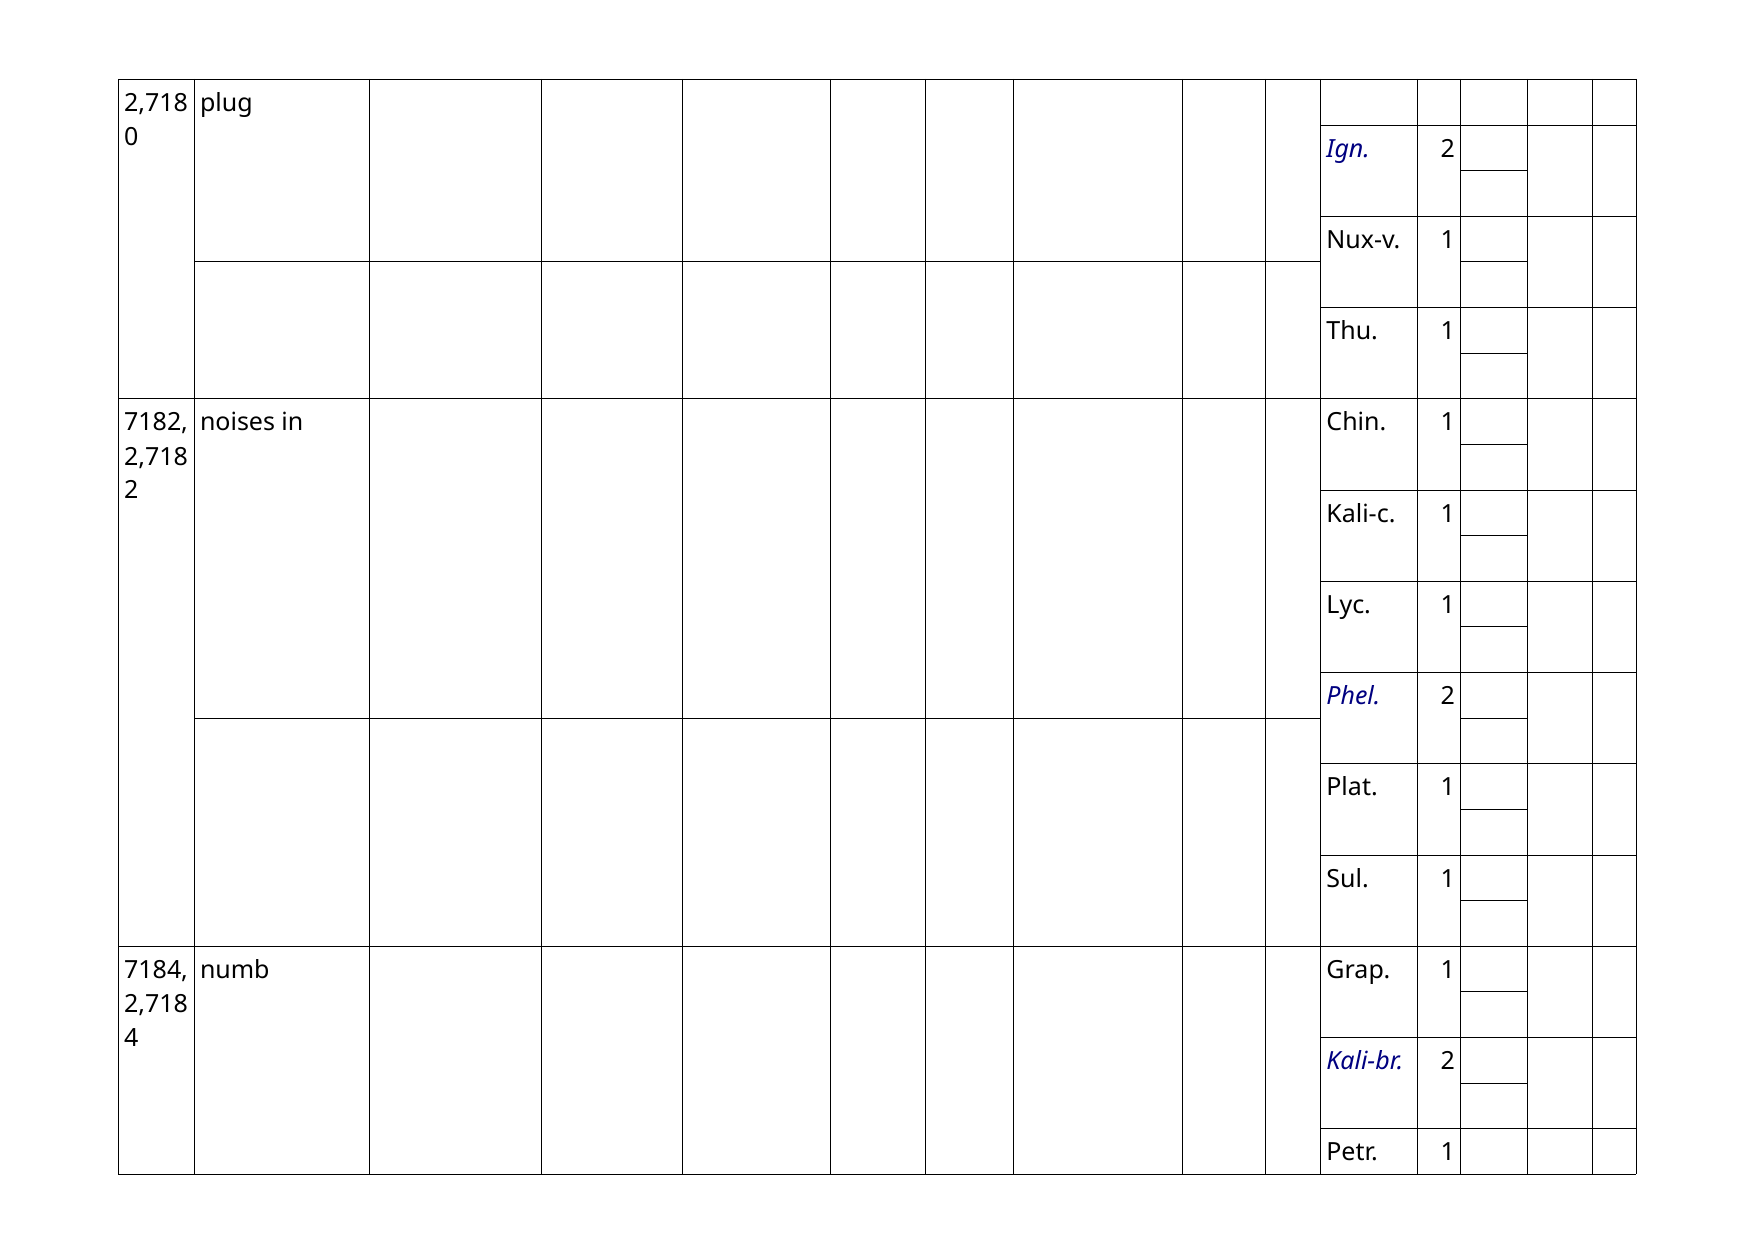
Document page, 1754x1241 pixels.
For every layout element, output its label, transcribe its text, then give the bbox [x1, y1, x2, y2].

table_cell [1461, 536, 1527, 581]
table_cell [1461, 354, 1527, 398]
table_cell [1461, 399, 1527, 444]
table_cell [370, 947, 541, 1174]
table_cell 2 [1418, 1038, 1460, 1128]
table_cell Grap. [1321, 947, 1417, 1037]
table_cell [1183, 719, 1265, 946]
table_cell [1528, 856, 1592, 946]
table_cell [1528, 947, 1592, 1037]
table_cell Ign. [1321, 126, 1417, 216]
table_cell [1461, 947, 1527, 991]
table_cell [1528, 80, 1592, 124]
table_cell [831, 262, 925, 398]
table_cell [831, 80, 925, 261]
table_cell [1321, 80, 1417, 124]
table_cell [1014, 719, 1182, 946]
table_cell [1593, 1129, 1636, 1174]
table_cell [1461, 1129, 1527, 1174]
table_cell [926, 80, 1013, 261]
table_cell [1528, 308, 1592, 398]
table_cell [1014, 947, 1182, 1174]
table_cell numb [195, 947, 369, 1174]
table_cell [1014, 262, 1182, 398]
table_cell [926, 719, 1013, 946]
table_cell [1418, 80, 1460, 124]
table_cell Kali-br. [1321, 1038, 1417, 1128]
table_cell Kali-c. [1321, 491, 1417, 581]
table_cell [1528, 491, 1592, 581]
table_cell [1461, 764, 1527, 809]
table_cell 2 [1418, 126, 1460, 216]
table_cell [1461, 80, 1527, 124]
table_cell [195, 262, 369, 398]
table_cell Plat. [1321, 764, 1417, 854]
table_cell [1461, 627, 1527, 672]
table_cell [1528, 764, 1592, 854]
table_cell 1 [1418, 491, 1460, 581]
table_cell [1461, 719, 1527, 763]
table_cell Phel. [1321, 673, 1417, 763]
table_cell [195, 719, 369, 946]
table_cell [926, 947, 1013, 1174]
table_cell [1266, 719, 1320, 946]
table_cell 2,7180 [119, 80, 194, 398]
table_cell plug [195, 80, 369, 261]
table_cell [1461, 308, 1527, 353]
table_cell [1528, 217, 1592, 307]
table_cell [1461, 673, 1527, 718]
table_cell [1461, 1038, 1527, 1083]
table_cell [683, 947, 830, 1174]
table_cell [926, 262, 1013, 398]
table_cell [542, 262, 682, 398]
table_cell [1528, 1129, 1592, 1174]
table_cell [1528, 1038, 1592, 1128]
table_cell [1183, 262, 1265, 398]
table_cell 1 [1418, 764, 1460, 854]
table_cell 1 [1418, 947, 1460, 1037]
table_cell [1528, 126, 1592, 216]
table_cell [831, 399, 925, 718]
table_cell [1593, 308, 1636, 398]
table_cell [542, 80, 682, 261]
table_cell [1266, 947, 1320, 1174]
table_cell [1266, 399, 1320, 718]
table_cell [1593, 80, 1636, 124]
table_cell [1528, 582, 1592, 672]
table_cell [542, 719, 682, 946]
table_cell [1014, 399, 1182, 718]
table_cell [1593, 856, 1636, 946]
table_cell [1593, 491, 1636, 581]
table_cell [1461, 262, 1527, 307]
table_cell [1183, 947, 1265, 1174]
table_cell [1593, 399, 1636, 489]
table_cell [1461, 901, 1527, 946]
table_cell [1461, 217, 1527, 261]
table_cell [370, 719, 541, 946]
table_cell 1 [1418, 399, 1460, 489]
table_cell [1461, 810, 1527, 854]
table_cell 2 [1418, 673, 1460, 763]
table_cell Chin. [1321, 399, 1417, 489]
table_cell [1266, 262, 1320, 398]
table_cell [1183, 80, 1265, 261]
table_cell [1461, 1084, 1527, 1128]
table_cell 1 [1418, 217, 1460, 307]
table_cell 1 [1418, 1129, 1460, 1174]
table_cell [370, 80, 541, 261]
table_cell Petr. [1321, 1129, 1417, 1174]
table_cell [1461, 171, 1527, 216]
table_cell [1593, 217, 1636, 307]
table_cell 1 [1418, 308, 1460, 398]
table_cell [1593, 947, 1636, 1037]
table_cell Nux-v. [1321, 217, 1417, 307]
table_cell [1461, 491, 1527, 535]
table_cell [683, 80, 830, 261]
table_cell [831, 719, 925, 946]
table_cell 1 [1418, 856, 1460, 946]
table_cell [1593, 582, 1636, 672]
table_cell [1528, 399, 1592, 489]
table_cell [542, 947, 682, 1174]
table_cell [1461, 856, 1527, 900]
table_cell Sul. [1321, 856, 1417, 946]
table_cell [1593, 1038, 1636, 1128]
table_cell 7182,2,7182 [119, 399, 194, 946]
table_cell [1593, 764, 1636, 854]
table_cell [683, 719, 830, 946]
table_cell noises in [195, 399, 369, 718]
table_cell [1461, 582, 1527, 626]
table_cell [1014, 80, 1182, 261]
table_cell [1461, 126, 1527, 170]
table_cell [1528, 673, 1592, 763]
table_cell Thu. [1321, 308, 1417, 398]
table_cell [683, 399, 830, 718]
table_cell [926, 399, 1013, 718]
table_cell [1461, 445, 1527, 489]
table_cell [1593, 673, 1636, 763]
table_cell [370, 399, 541, 718]
table_cell [831, 947, 925, 1174]
table_cell [370, 262, 541, 398]
table_cell [1593, 126, 1636, 216]
table_cell [1266, 80, 1320, 261]
table_cell Lyc. [1321, 582, 1417, 672]
table_cell 1 [1418, 582, 1460, 672]
table_cell [542, 399, 682, 718]
table_cell [1183, 399, 1265, 718]
table_cell 7184,2,7184 [119, 947, 194, 1174]
table_cell [1461, 992, 1527, 1037]
table_cell [683, 262, 830, 398]
